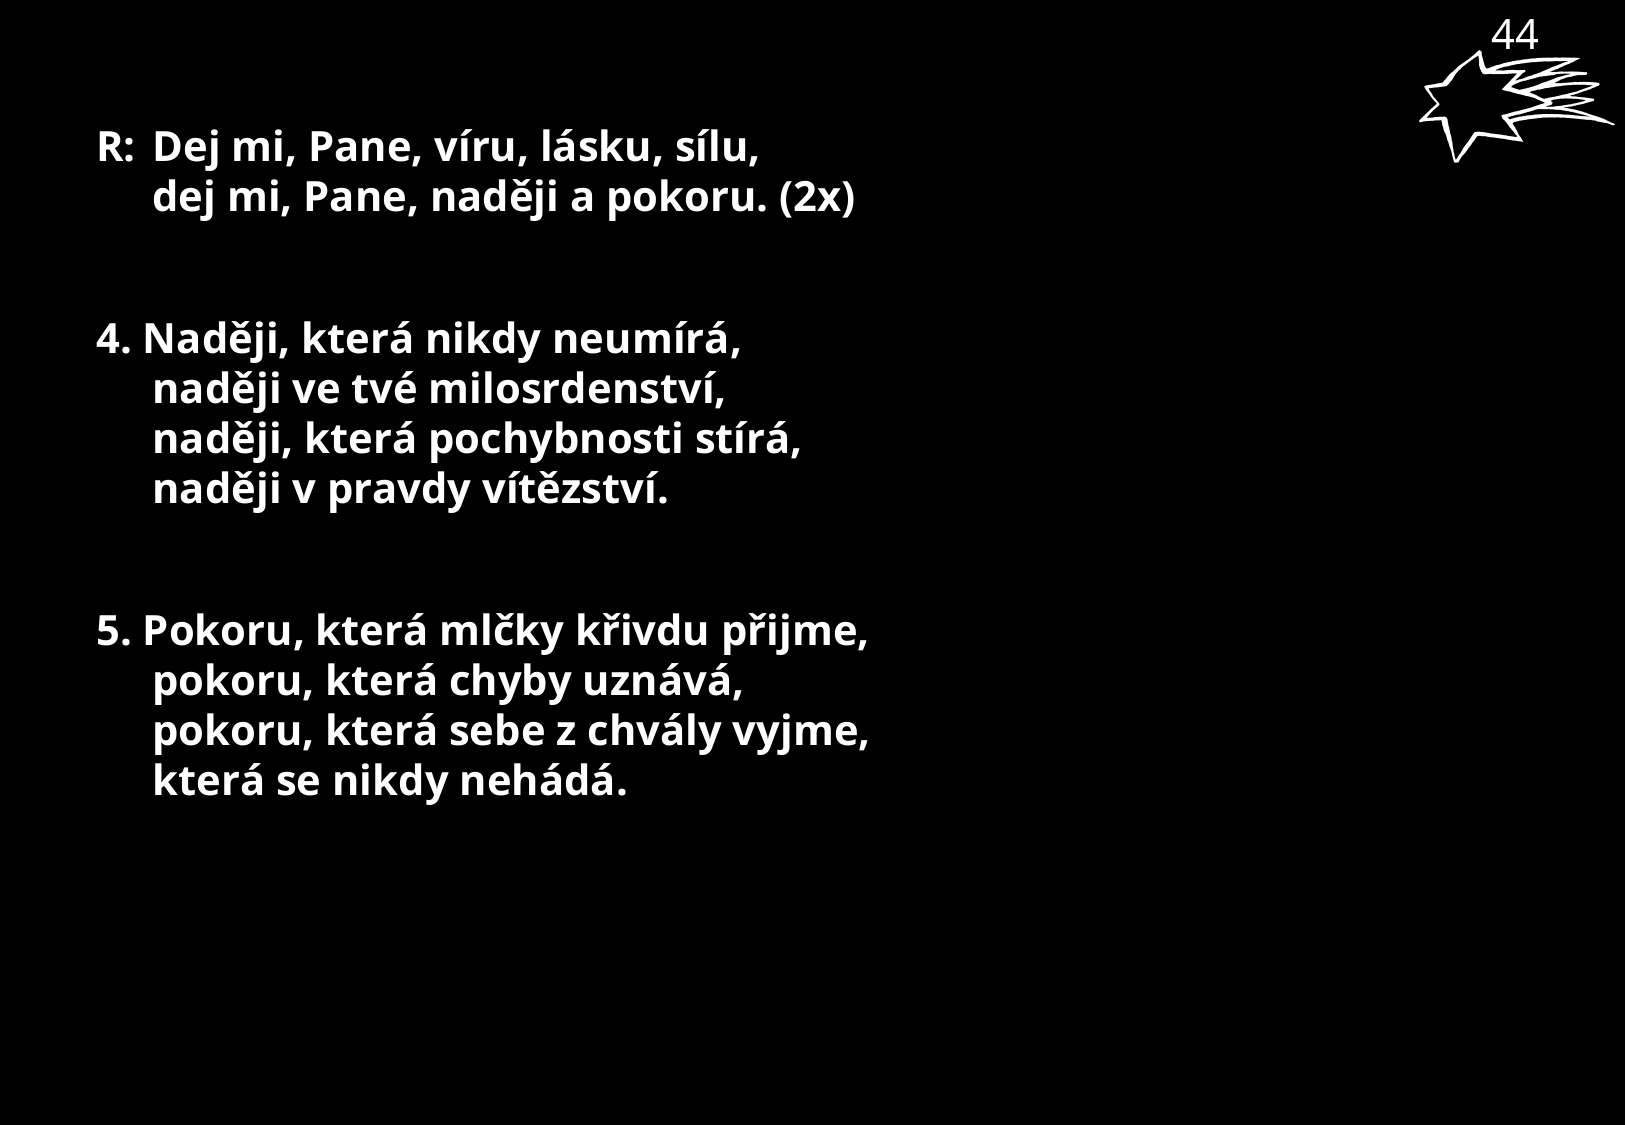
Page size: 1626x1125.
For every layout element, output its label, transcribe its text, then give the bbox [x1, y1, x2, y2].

list R: Dej mi, Pane, víru, lásku, sílu, dej mi, Pane, naději a pokoru. (2x) 4. Naději, která nikdy neumírá, naději ve tvé milosrdenství, naději, která pochybnosti stírá, naději v pravdy vítězství. 5. Pokoru, která mlčky křivdu přijme, pokoru, která chyby uznává, pokoru, která sebe z chvály vyjme, která se nikdy nehádá. [81, 112, 1544, 1101]
text_box 44 [1405, 0, 1626, 66]
